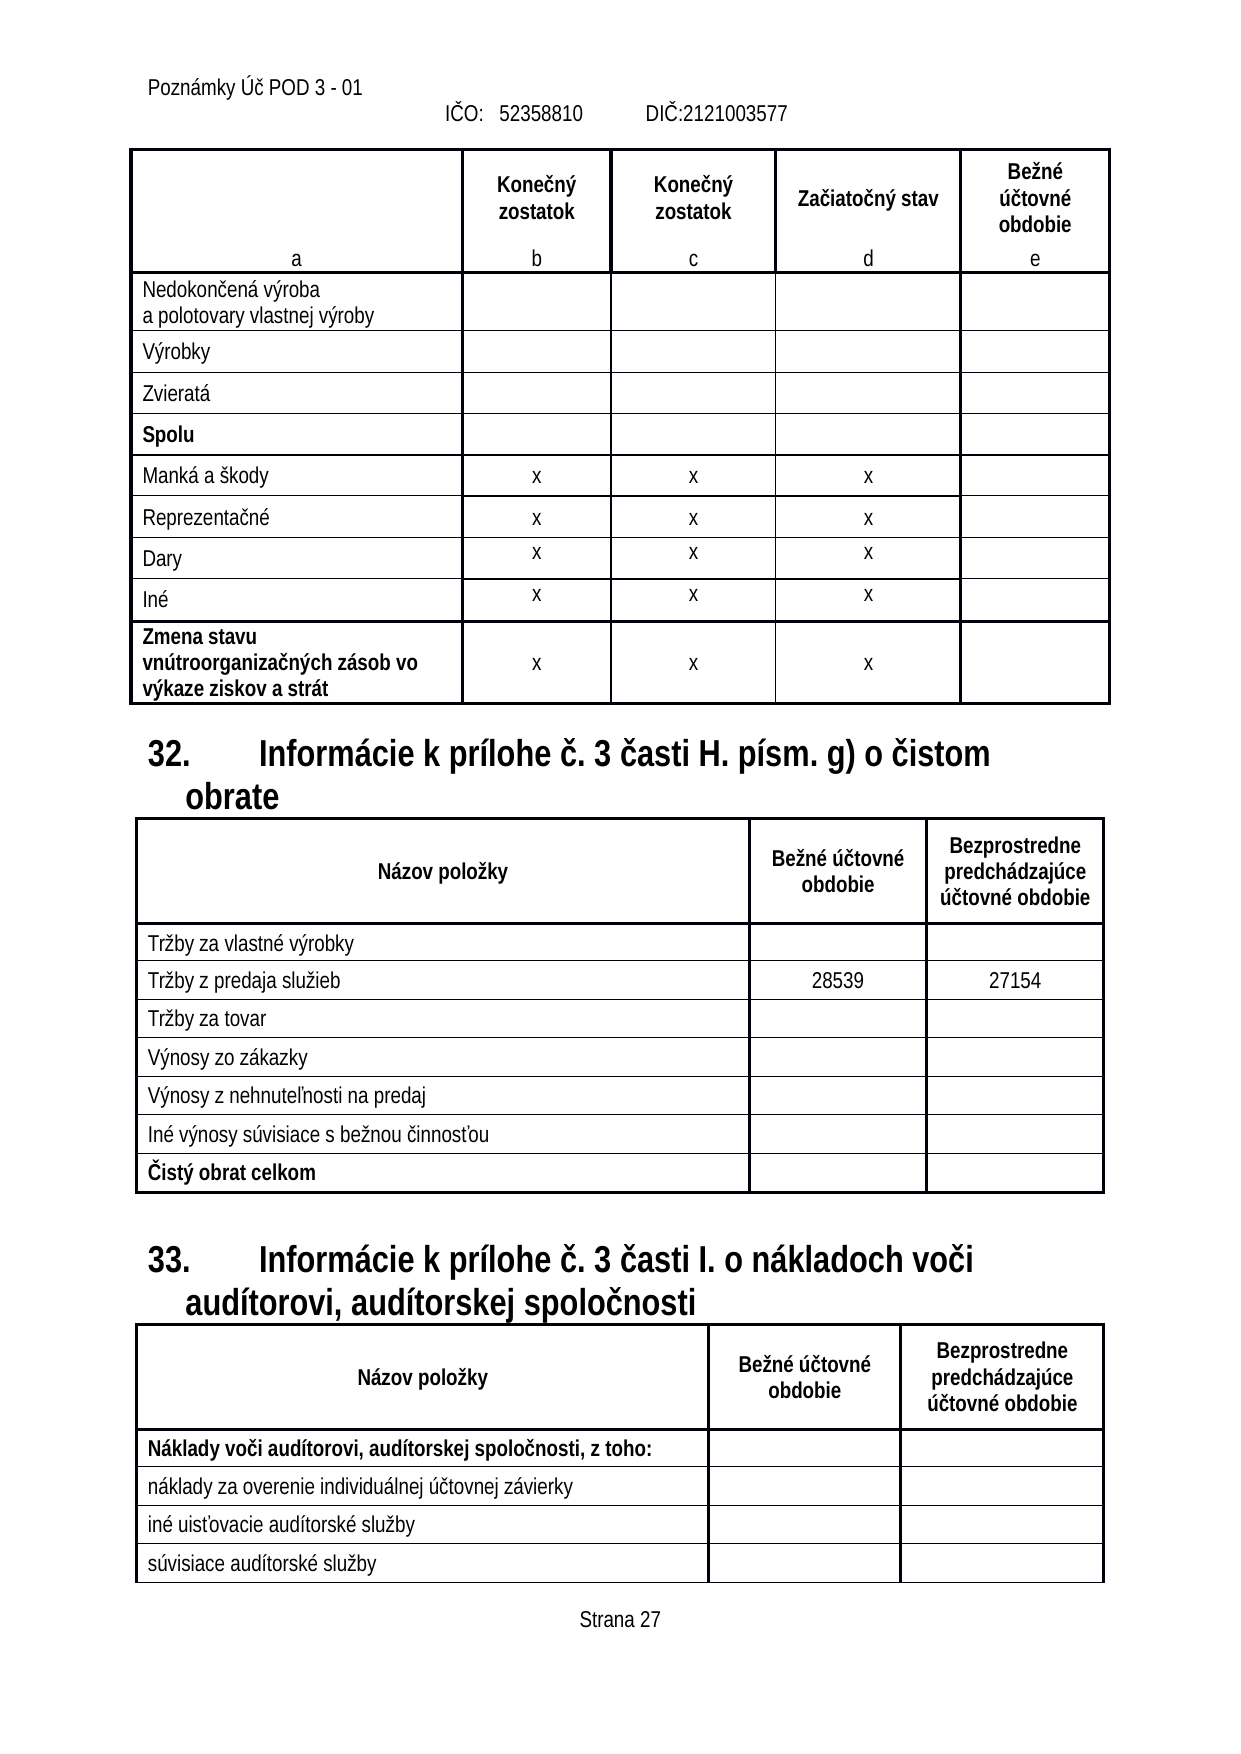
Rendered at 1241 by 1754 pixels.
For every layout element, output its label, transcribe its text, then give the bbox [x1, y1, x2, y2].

table_cell 27154 [928, 961, 1102, 999]
table_cell [751, 1000, 925, 1037]
table_cell [902, 1467, 1102, 1505]
table_cell d [777, 245, 959, 271]
table_cell Konečný zostatok [464, 151, 609, 244]
table_cell Spolu [133, 414, 461, 454]
table_cell x [776, 538, 959, 578]
table_cell a [133, 245, 461, 271]
table_header Bezprostredne predchádzajúce účtovné obdobie [928, 820, 1102, 922]
table_cell [962, 331, 1108, 371]
table_cell x [612, 497, 775, 537]
table_cell [710, 1544, 899, 1582]
table_cell súvisiace audítorské služby [138, 1544, 707, 1582]
table_cell [612, 373, 775, 413]
table_cell [928, 1115, 1102, 1152]
table_cell [962, 496, 1108, 537]
table_cell [776, 373, 959, 413]
table_cell náklady za overenie individuálnej účtovnej závierky [138, 1467, 707, 1505]
table_cell x [464, 623, 610, 702]
table_cell [464, 414, 610, 454]
table_cell [710, 1467, 899, 1505]
table_cell [928, 925, 1102, 960]
table_header [133, 151, 461, 244]
table_cell iné uisťovacie audítorské služby [138, 1506, 707, 1543]
table_cell [902, 1506, 1102, 1543]
table_cell x [464, 497, 610, 537]
table_cell Manká a škody [133, 456, 461, 495]
table_cell Začiatočný stav [777, 151, 959, 244]
table_cell [902, 1431, 1102, 1466]
table_cell [464, 331, 610, 371]
table_cell x [612, 456, 775, 495]
table_cell [902, 1544, 1102, 1582]
table_cell 28539 [751, 961, 925, 999]
table_header Názov položky [138, 1326, 707, 1428]
table_cell [612, 414, 775, 454]
table_cell [776, 414, 959, 454]
table_cell Iné [133, 579, 461, 619]
table_cell x [776, 580, 959, 619]
table_cell [962, 414, 1108, 454]
table_cell Výnosy zo zákazky [138, 1038, 748, 1076]
table_cell Tržby za vlastné výrobky [138, 925, 748, 960]
table_cell e [962, 245, 1108, 271]
table_cell Čistý obrat celkom [138, 1154, 748, 1191]
table_cell b [464, 245, 609, 271]
table_cell [928, 1077, 1102, 1114]
table_cell [928, 1154, 1102, 1191]
table_cell x [612, 538, 775, 578]
table_cell [612, 274, 775, 330]
table_cell [751, 1038, 925, 1076]
table_cell [962, 373, 1108, 413]
table_cell [928, 1038, 1102, 1076]
table_header Bežné účtovné obdobie [751, 820, 925, 922]
table_cell Tržby za tovar [138, 1000, 748, 1037]
table_cell [962, 538, 1108, 578]
table_cell [751, 1077, 925, 1114]
list Informácie k prílohe č. 3 časti I. o nákladoch voči audítorovi, audítorskej spoločnosti [148, 1237, 1092, 1323]
table_cell [751, 925, 925, 960]
table_cell Dary [133, 538, 461, 578]
table_cell [710, 1506, 899, 1543]
table_cell x [776, 623, 959, 702]
table_cell [710, 1431, 899, 1466]
table_header Bezprostredne predchádzajúce účtovné obdobie [902, 1326, 1102, 1428]
table_cell Tržby z predaja služieb [138, 961, 748, 999]
table_cell [962, 579, 1108, 619]
table_cell Výnosy z nehnuteľnosti na predaj [138, 1077, 748, 1114]
table_cell [751, 1154, 925, 1191]
table_cell [962, 274, 1108, 330]
table_cell [464, 274, 610, 330]
table_cell x [612, 623, 775, 702]
table_cell [962, 456, 1108, 495]
table_cell x [464, 580, 610, 619]
table_cell Výrobky [133, 331, 461, 371]
table_cell Iné výnosy súvisiace s bežnou činnosťou [138, 1115, 748, 1152]
table_cell [776, 274, 959, 330]
table_cell [751, 1115, 925, 1152]
table_header Názov položky [138, 820, 748, 922]
list Informácie k prílohe č. 3 časti H. písm. g) o čistom obrate [148, 731, 1092, 817]
table_cell x [776, 456, 959, 495]
table_cell x [612, 580, 775, 619]
table_cell Reprezentačné [133, 496, 461, 537]
table_cell Bežné účtovné obdobie [962, 151, 1108, 244]
table_cell [776, 331, 959, 371]
table_cell Zvieratá [133, 373, 461, 413]
table_cell [464, 373, 610, 413]
table_cell Zmena stavu vnútroorganizačných zásob vo výkaze ziskov a strát [133, 623, 461, 702]
table_cell Náklady voči audítorovi, audítorskej spoločnosti, z toho: [138, 1431, 707, 1466]
table_cell [928, 1000, 1102, 1037]
table_cell x [464, 538, 610, 578]
table_cell [612, 331, 775, 371]
table_cell [962, 623, 1108, 702]
table_cell Konečný zostatok [613, 151, 774, 244]
table_header Bežné účtovné obdobie [710, 1326, 899, 1428]
table_cell Nedokončená výroba a polotovary vlastnej výroby [133, 274, 461, 330]
table_cell x [776, 497, 959, 537]
table_cell c [613, 245, 774, 271]
table_cell x [464, 456, 610, 495]
